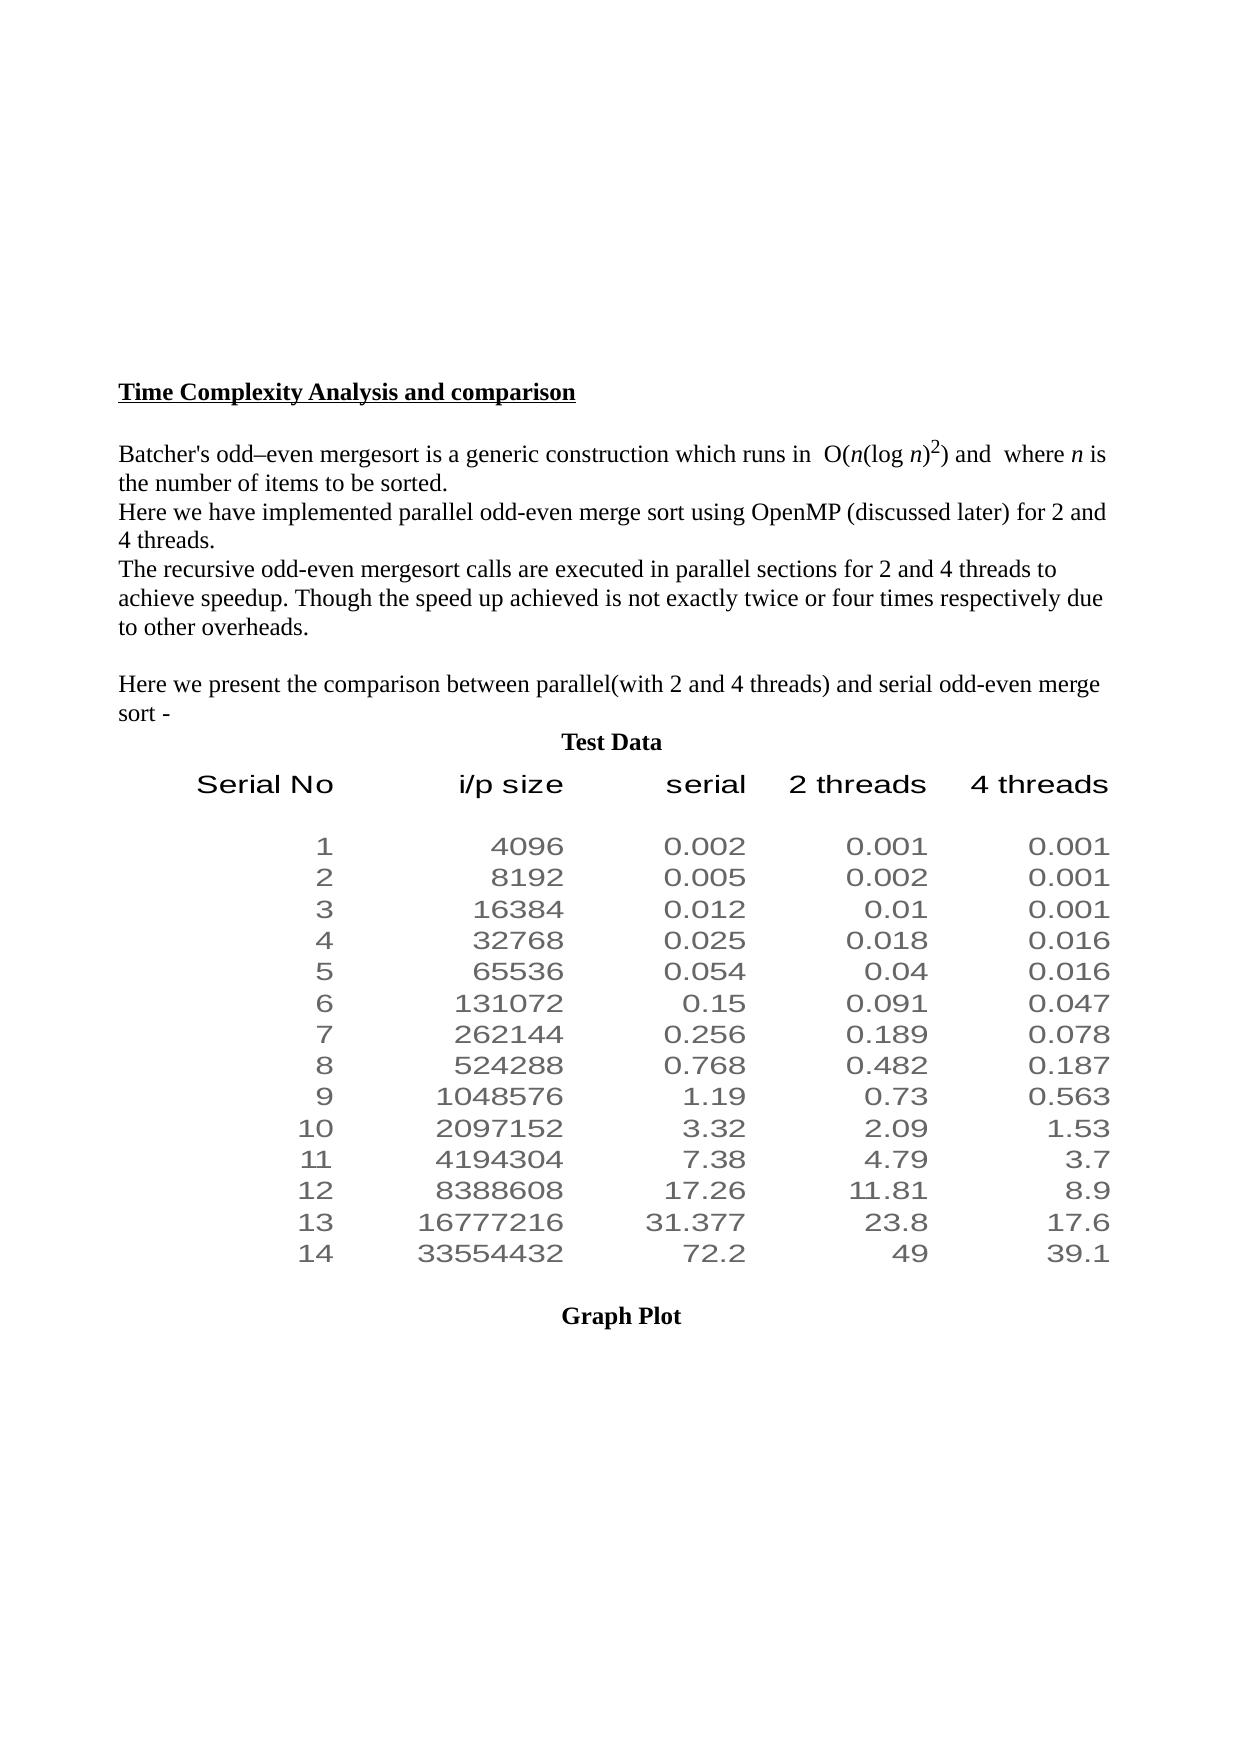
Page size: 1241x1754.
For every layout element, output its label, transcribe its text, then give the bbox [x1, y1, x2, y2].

text Graph Plot [118, 1301, 1122, 1330]
text Here we present the comparison between parallel(with 2 and 4 threads) and serial odd-even merge sort - [118, 669, 1122, 727]
text Time Complexity Analysis and comparison [118, 377, 1122, 406]
text Batcher's odd–even mergesort is a generic construction which runs in O(n(log n)2) and where n is the number of items to be sorted. [118, 434, 1122, 497]
text The recursive odd-even mergesort calls are executed in parallel sections for 2 and 4 threads to achieve speedup. Though the speed up achieved is not exactly twice or four times respectively due to other overheads. [118, 554, 1122, 640]
text Here we have implemented parallel odd-even merge sort using OpenMP (discussed later) for 2 and 4 threads. [118, 497, 1122, 554]
text Test Data [118, 727, 1122, 755]
